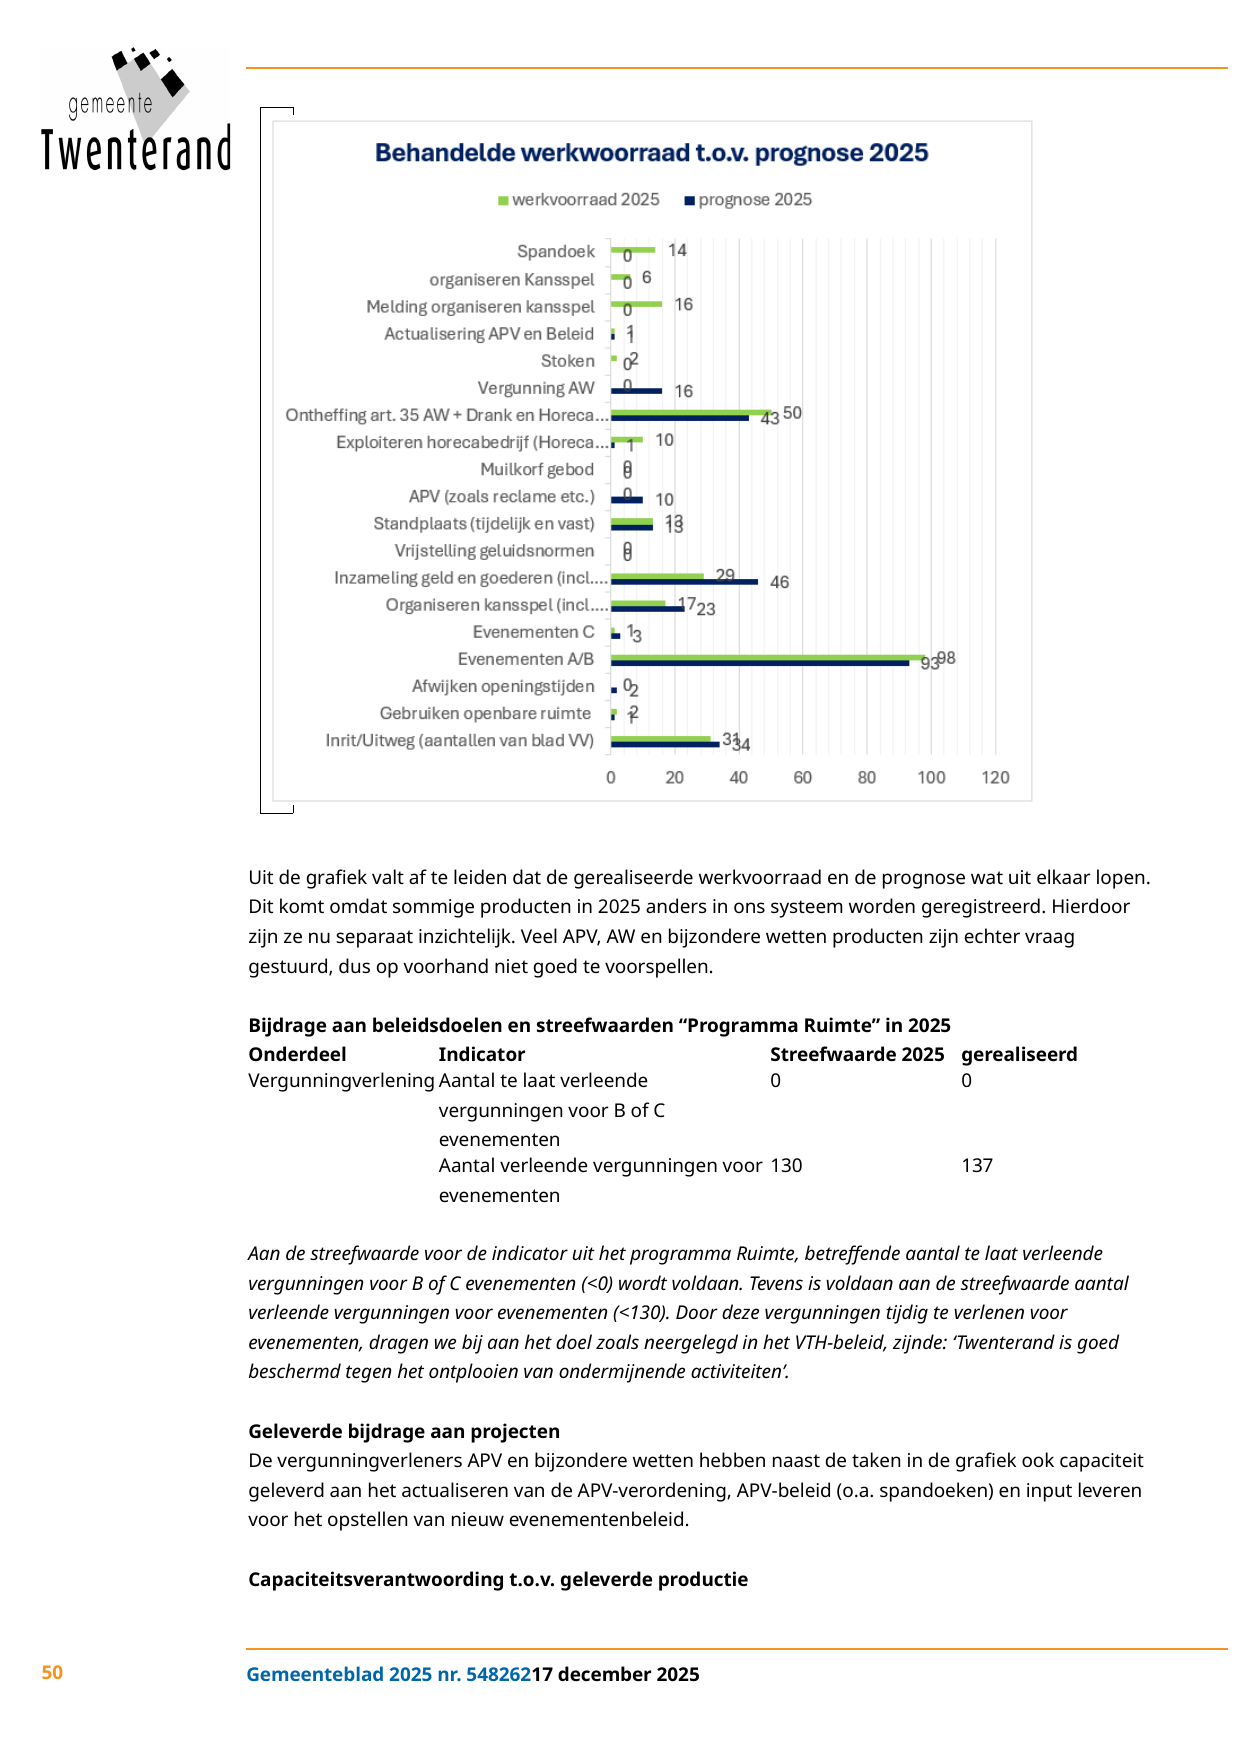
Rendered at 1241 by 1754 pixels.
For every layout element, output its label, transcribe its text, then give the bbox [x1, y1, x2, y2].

table_cell 130 [770, 1152, 961, 1208]
text Aan de streefwaarde voor de indicator uit het programma Ruimte, betreffende aantal te laat verleende vergunningen voor B of C evenementen (<0) wordt voldaan. Tevens is voldaan aan de streefwaarde aantal verleende vergunningen voor evenementen (<130). Door deze vergunningen tijdig te verlenen voor evenementen, dragen we bij aan het doel zoals neergelegd in het VTH-beleid, zijnde: ‘Twenterand is goed beschermd tegen het ontplooien van ondermijnende activiteiten’. [248, 1240, 1152, 1384]
table_cell Vergunningverlening [248, 1068, 439, 1208]
table_cell 0 [961, 1068, 1152, 1152]
text De vergunningverleners APV en bijzondere wetten hebben naast de taken in de grafiek ook capaciteit geleverd aan het actualiseren van de APV-verordening, APV-beleid (o.a. spandoeken) en input leveren voor het opstellen van nieuw evenementenbeleid. [248, 1447, 1152, 1532]
table_cell 137 [961, 1152, 1152, 1208]
text Geleverde bijdrage aan projecten [248, 1418, 1152, 1444]
picture [268, 115, 1037, 805]
table_header gerealiseerd [961, 1042, 1152, 1067]
text Bijdrage aan beleidsdoelen en streefwaarden “Programma Ruimte” in 2025 [248, 1012, 1152, 1038]
table_header Streefwaarde 2025 [770, 1042, 961, 1067]
text Uit de grafiek valt af te leiden dat de gerealiseerde werkvoorraad en de prognose wat uit elkaar lopen. Dit komt omdat sommige producten in 2025 anders in ons systeem worden geregistreerd. Hierdoor zijn ze nu separaat inzichtelijk. Veel APV, AW en bijzondere wetten producten zijn echter vraag gestuurd, dus op voorhand niet goed te voorspellen. [248, 864, 1152, 978]
table_header Indicator [439, 1042, 770, 1067]
picture [41, 47, 231, 172]
table_cell Aantal verleende vergunningen voor evenementen [439, 1152, 770, 1208]
table_header Onderdeel [248, 1042, 439, 1067]
table_cell Aantal te laat verleende vergunningen voor B of C evenementen [439, 1068, 770, 1152]
text Capaciteitsverantwoording t.o.v. geleverde productie [248, 1566, 1152, 1592]
table_cell 0 [770, 1068, 961, 1152]
